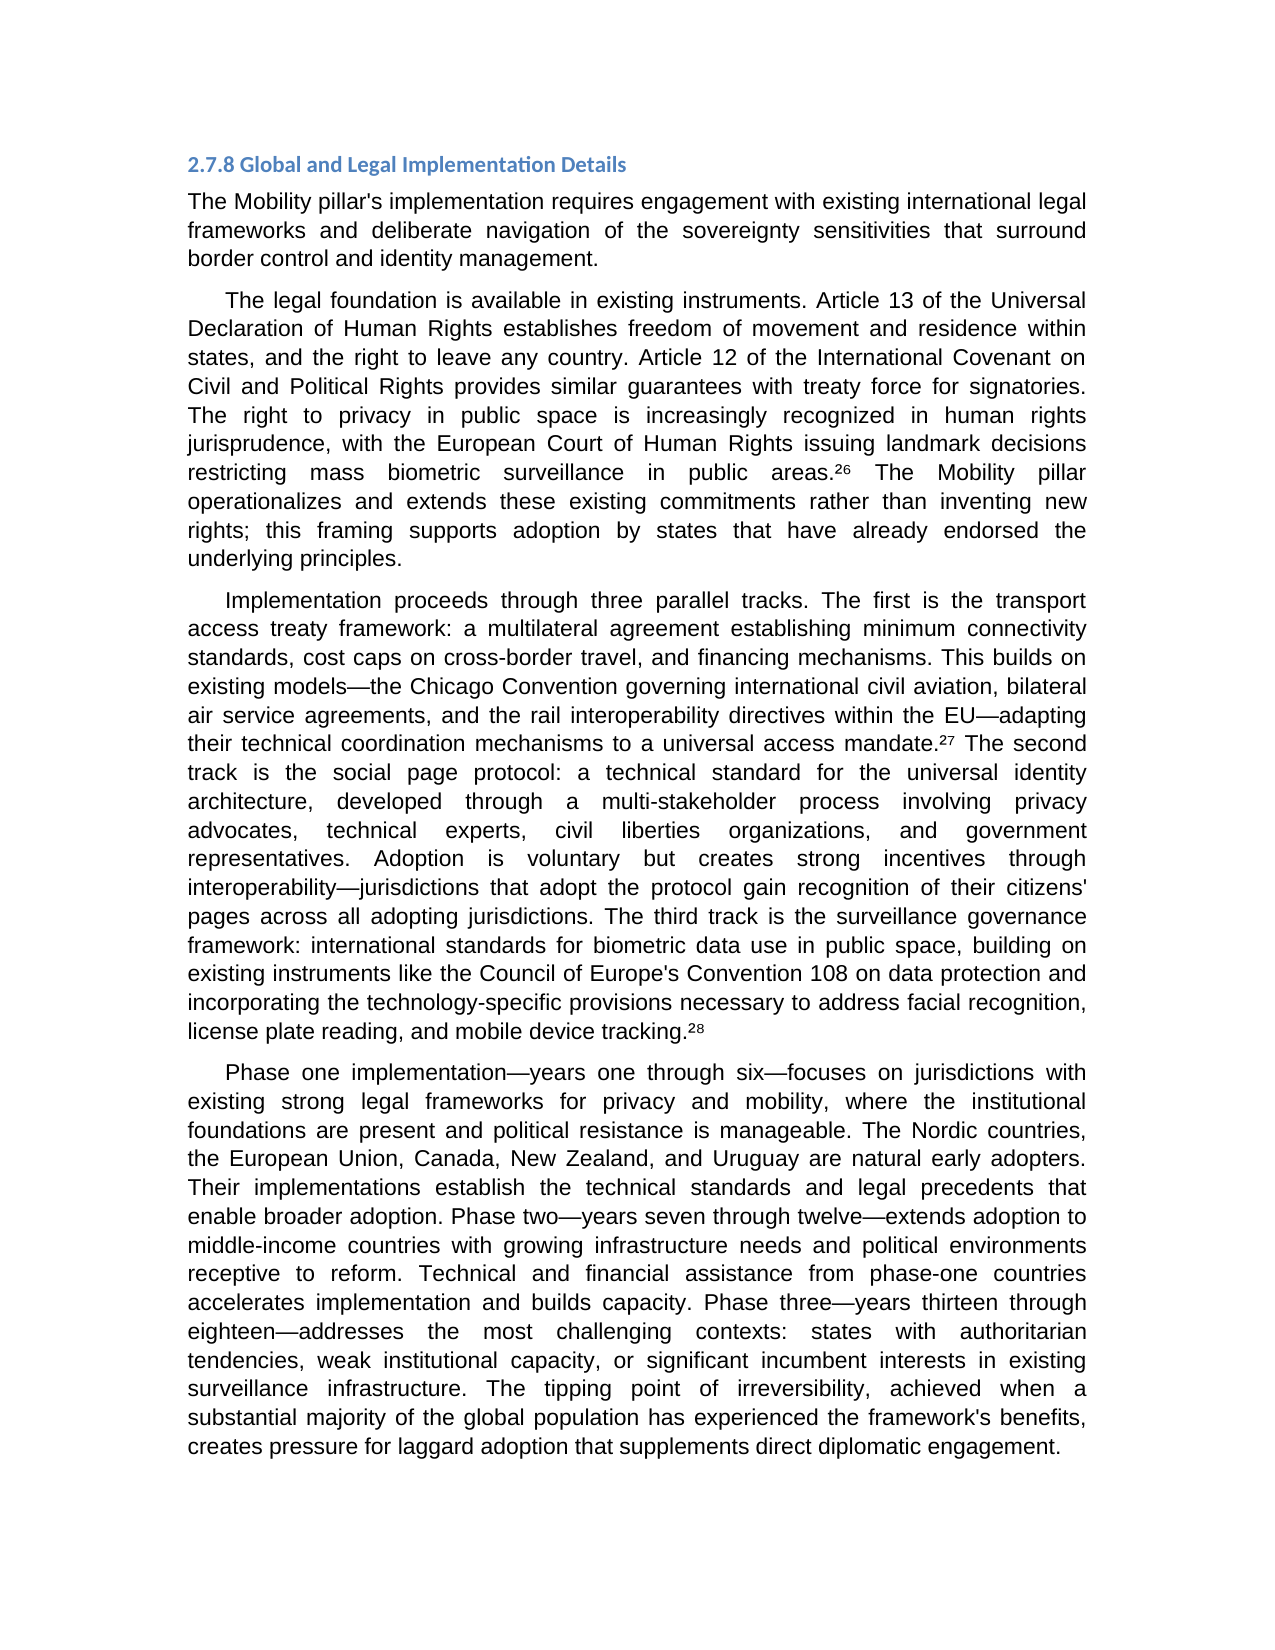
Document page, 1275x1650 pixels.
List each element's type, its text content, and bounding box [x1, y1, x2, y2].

text Phase one implementation—years one through six—focuses on jurisdictions with existing strong legal frameworks for privacy and mobility, where the institutional foundations are present and political resistance is manageable. The Nordic countries, the European Union, Canada, New Zealand, and Uruguay are natural early adopters. Their implementations establish the technical standards and legal precedents that enable broader adoption. Phase two—years seven through twelve—extends adoption to middle-income countries with growing infrastructure needs and political environments receptive to reform. Technical and financial assistance from phase-one countries accelerates implementation and builds capacity. Phase three—years thirteen through eighteen—addresses the most challenging contexts: states with authoritarian tendencies, weak institutional capacity, or significant incumbent interests in existing surveillance infrastructure. The tipping point of irreversibility, achieved when a substantial majority of the global population has experienced the framework's benefits, creates pressure for laggard adoption that supplements direct diplomatic engagement. [187, 1058, 1087, 1460]
text The legal foundation is available in existing instruments. Article 13 of the Universal Declaration of Human Rights establishes freedom of movement and residence within states, and the right to leave any country. Article 12 of the International Covenant on Civil and Political Rights provides similar guarantees with treaty force for signatories. The right to privacy in public space is increasingly recognized in human rights jurisprudence, with the European Court of Human Rights issuing landmark decisions restricting mass biometric surveillance in public areas.²⁶ The Mobility pillar operationalizes and extends these existing commitments rather than inventing new rights; this framing supports adoption by states that have already endorsed the underlying principles. [187, 285, 1087, 573]
text The Mobility pillar's implementation requires engagement with existing international legal frameworks and deliberate navigation of the sovereignty sensitivities that surround border control and identity management. [187, 186, 1087, 273]
subtitle 2.7.8 Global and Legal Implementation Details [187, 150, 1087, 178]
text Implementation proceeds through three parallel tracks. The first is the transport access treaty framework: a multilateral agreement establishing minimum connectivity standards, cost caps on cross-border travel, and financing mechanisms. This builds on existing models—the Chicago Convention governing international civil aviation, bilateral air service agreements, and the rail interoperability directives within the EU—adapting their technical coordination mechanisms to a universal access mandate.²⁷ The second track is the social page protocol: a technical standard for the universal identity architecture, developed through a multi-stakeholder process involving privacy advocates, technical experts, civil liberties organizations, and government representatives. Adoption is voluntary but creates strong incentives through interoperability—jurisdictions that adopt the protocol gain recognition of their citizens' pages across all adopting jurisdictions. The third track is the surveillance governance framework: international standards for biometric data use in public space, building on existing instruments like the Council of Europe's Convention 108 on data protection and incorporating the technology-specific provisions necessary to address facial recognition, license plate reading, and mobile device tracking.²⁸ [187, 585, 1087, 1045]
